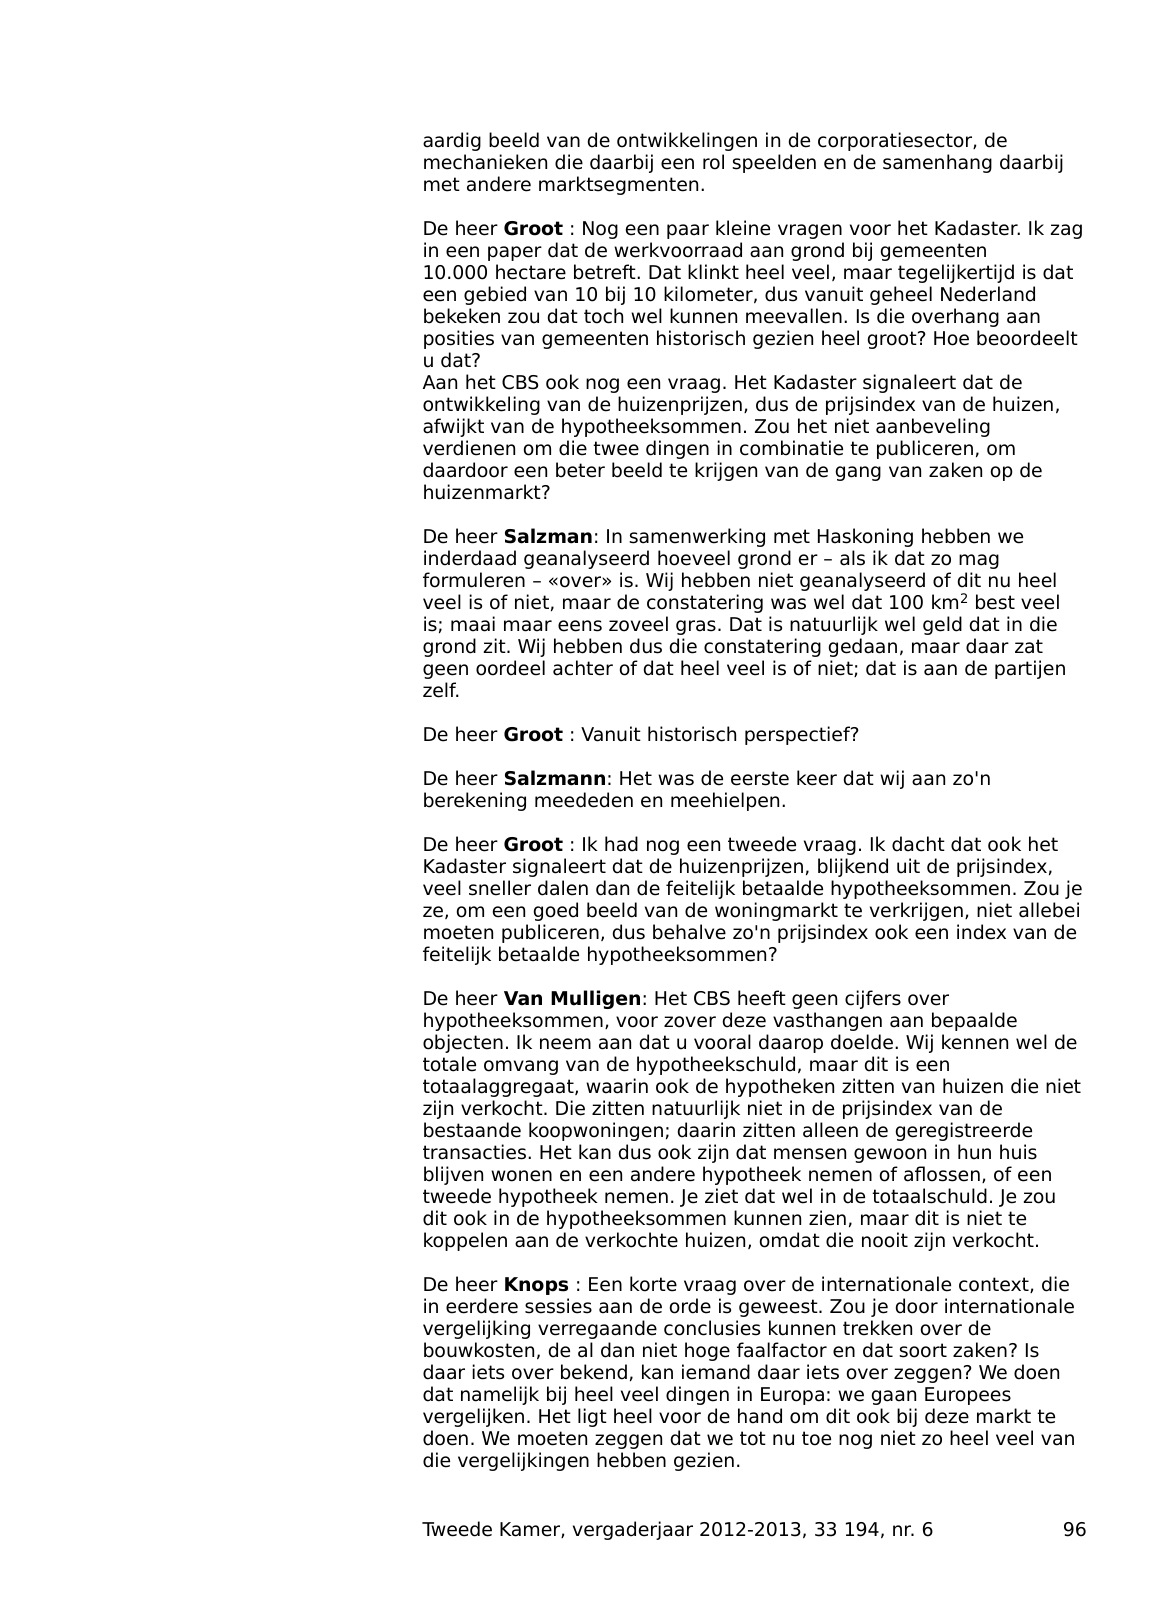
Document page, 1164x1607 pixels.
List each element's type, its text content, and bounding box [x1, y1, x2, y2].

text De heer Salzman: In samenwerking met Haskoning hebben we inderdaad geanalyseerd hoeveel grond er – als ik dat zo mag formuleren – «over» is. Wij hebben niet geanalyseerd of dit nu heel veel is of niet, maar de constatering was wel dat 100 km2 best veel is; maai maar eens zoveel gras. Dat is natuurlijk wel geld dat in die grond zit. Wij hebben dus die constatering gedaan, maar daar zat geen oordeel achter of dat heel veel is of niet; dat is aan de partijen zelf. [422, 526, 1087, 702]
text De heer Salzmann: Het was de eerste keer dat wij aan zo'n berekening meededen en meehielpen. [422, 768, 1087, 812]
text De heer Van Mulligen: Het CBS heeft geen cijfers over hypotheeksommen, voor zover deze vasthangen aan bepaalde objecten. Ik neem aan dat u vooral daarop doelde. Wij kennen wel de totale omvang van de hypotheekschuld, maar dit is een totaalaggregaat, waarin ook de hypotheken zitten van huizen die niet zijn verkocht. Die zitten natuurlijk niet in de prijsindex van de bestaande koopwoningen; daarin zitten alleen de geregistreerde transacties. Het kan dus ook zijn dat mensen gewoon in hun huis blijven wonen en een andere hypotheek nemen of aflossen, of een tweede hypotheek nemen. Je ziet dat wel in de totaalschuld. Je zou dit ook in de hypotheeksommen kunnen zien, maar dit is niet te koppelen aan de verkochte huizen, omdat die nooit zijn verkocht. [422, 988, 1087, 1252]
text aardig beeld van de ontwikkelingen in de corporatiesector, de mechanieken die daarbij een rol speelden en de samenhang daarbij met andere marktsegmenten. [422, 130, 1087, 196]
text De heer Knops : Een korte vraag over de internationale context, die in eerdere sessies aan de orde is geweest. Zou je door internationale vergelijking verregaande conclusies kunnen trekken over de bouwkosten, de al dan niet hoge faalfactor en dat soort zaken? Is daar iets over bekend, kan iemand daar iets over zeggen? We doen dat namelijk bij heel veel dingen in Europa: we gaan Europees vergelijken. Het ligt heel voor de hand om dit ook bij deze markt te doen. We moeten zeggen dat we tot nu toe nog niet zo heel veel van die vergelijkingen hebben gezien. [422, 1274, 1087, 1472]
text De heer Groot : Nog een paar kleine vragen voor het Kadaster. Ik zag in een paper dat de werkvoorraad aan grond bij gemeenten 10.000 hectare betreft. Dat klinkt heel veel, maar tegelijkertijd is dat een gebied van 10 bij 10 kilometer, dus vanuit geheel Nederland bekeken zou dat toch wel kunnen meevallen. Is die overhang aan posities van gemeenten historisch gezien heel groot? Hoe beoordeelt u dat? [422, 218, 1087, 372]
text De heer Groot : Ik had nog een tweede vraag. Ik dacht dat ook het Kadaster signaleert dat de huizenprijzen, blijkend uit de prijsindex, veel sneller dalen dan de feitelijk betaalde hypotheeksommen. Zou je ze, om een goed beeld van de woningmarkt te verkrijgen, niet allebei moeten publiceren, dus behalve zo'n prijsindex ook een index van de feitelijk betaalde hypotheeksommen? [422, 834, 1087, 966]
text Aan het CBS ook nog een vraag. Het Kadaster signaleert dat de ontwikkeling van de huizenprijzen, dus de prijsindex van de huizen, afwijkt van de hypotheeksommen. Zou het niet aanbeveling verdienen om die twee dingen in combinatie te publiceren, om daardoor een beter beeld te krijgen van de gang van zaken op de huizenmarkt? [422, 372, 1087, 504]
text De heer Groot : Vanuit historisch perspectief? [422, 724, 1087, 746]
